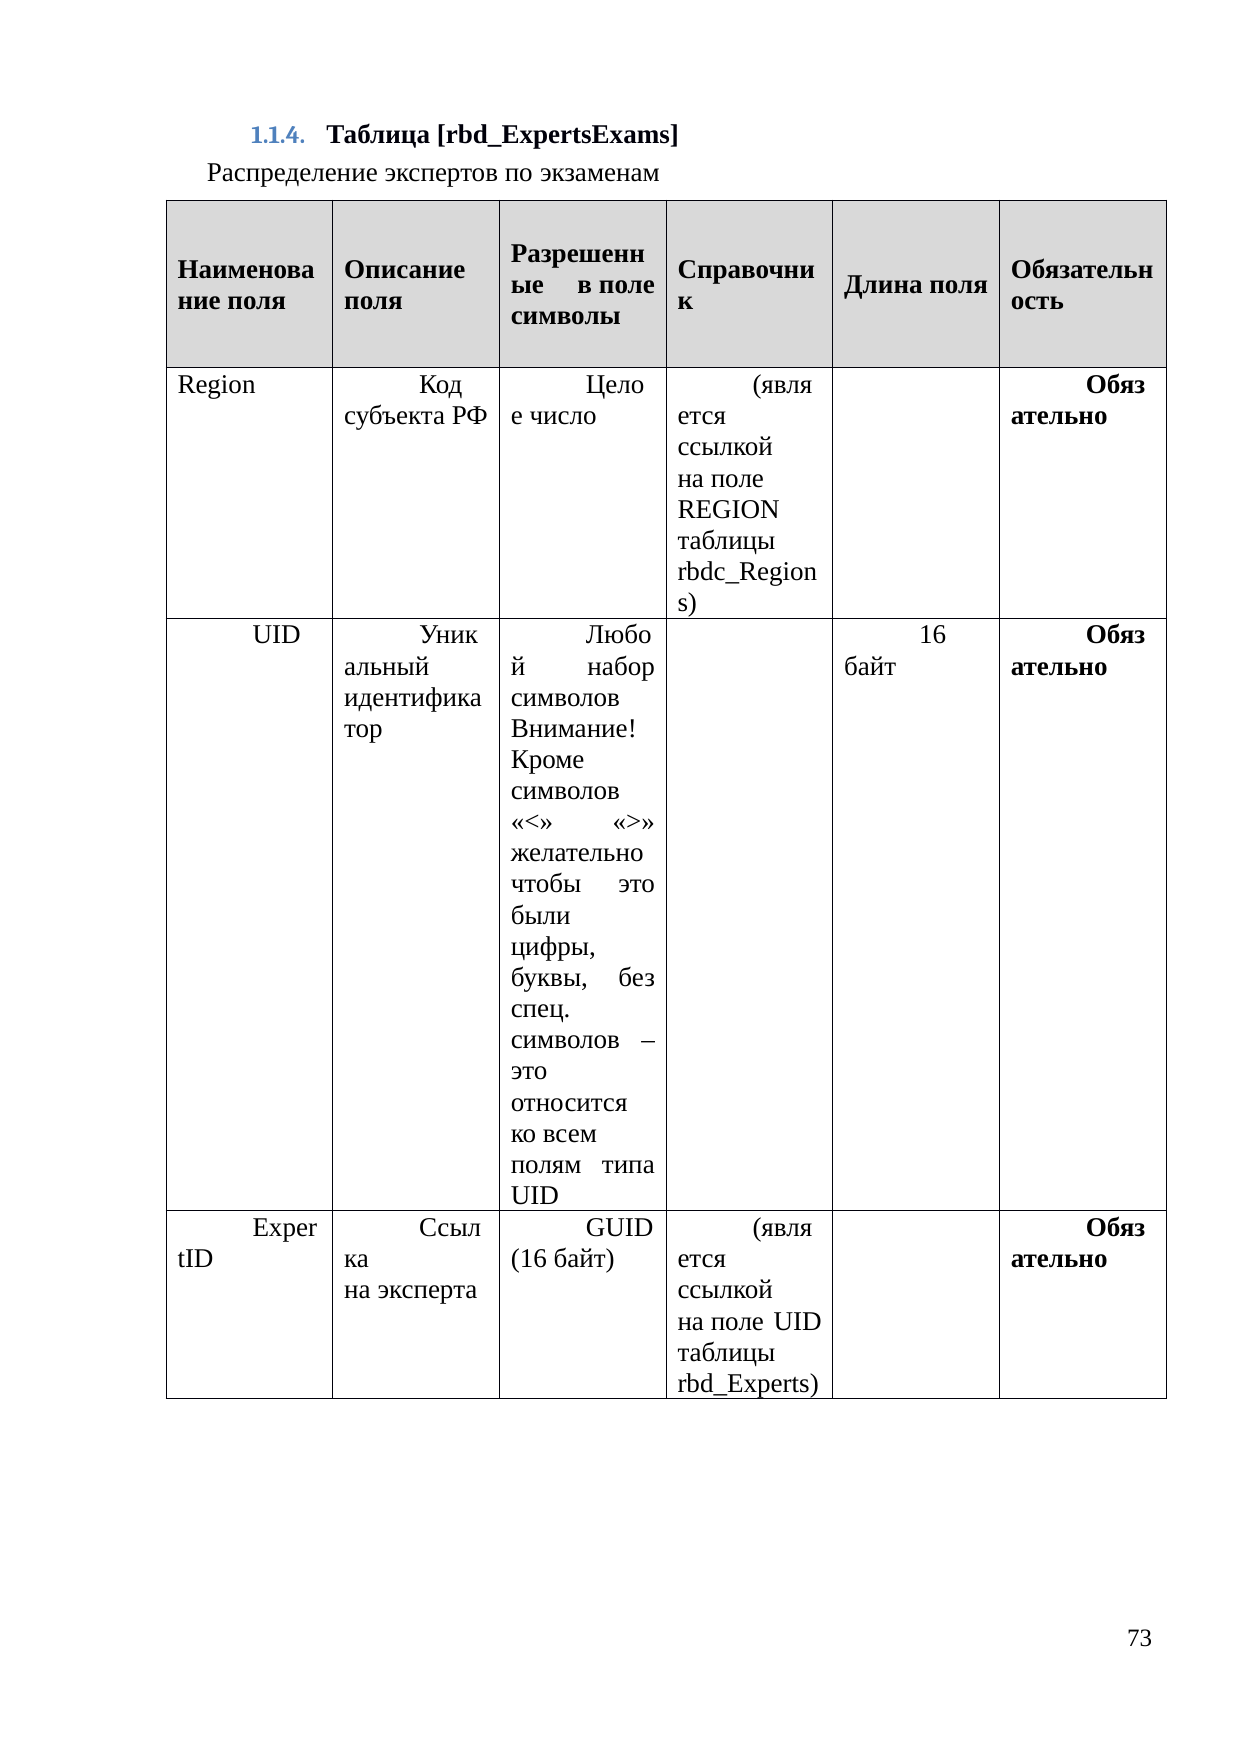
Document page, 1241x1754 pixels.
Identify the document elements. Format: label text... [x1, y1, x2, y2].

table_header Длина поля [833, 201, 999, 367]
table_header Наименование поля [167, 201, 332, 367]
table_cell Код субъекта РФ [333, 368, 499, 617]
table_header Справочник [667, 201, 832, 367]
table_cell [667, 619, 832, 1210]
table_cell UID [167, 619, 332, 1210]
table_cell Уникальный идентификатор [333, 619, 499, 1210]
table_cell (является ссылкой на поле REGION таблицы rbdс_Regions) [667, 368, 832, 617]
table_cell (является ссылкой на поле UID таблицы rbd_Experts) [667, 1211, 832, 1398]
table_cell Обязательно [1000, 1211, 1166, 1398]
table_cell Ссылка на эксперта [333, 1211, 499, 1398]
table_cell GUID (16 байт) [500, 1211, 666, 1398]
table_header Описание поля [333, 201, 499, 367]
table_cell ExpertID [167, 1211, 332, 1398]
table_header Разрешенные в поле символы [500, 201, 666, 367]
table_cell Region [167, 368, 332, 617]
table_cell Любой набор символов Внимание! Кроме символов «<» «>» желательно чтобы это были цифры, буквы, без спец. символов – это относится ко всем полям типа UID [500, 619, 666, 1210]
table_cell [833, 368, 999, 617]
table_cell [833, 1211, 999, 1398]
text Распределение экспертов по экзаменам [207, 156, 1152, 187]
table_header Обязательность [1000, 201, 1166, 367]
table_cell Обязательно [1000, 368, 1166, 617]
subtitle Таблица [rbd_ExpertsExams] [251, 118, 1152, 150]
table_cell Обязательно [1000, 619, 1166, 1210]
table_cell 16 байт [833, 619, 999, 1210]
table_cell Целое число [500, 368, 666, 617]
